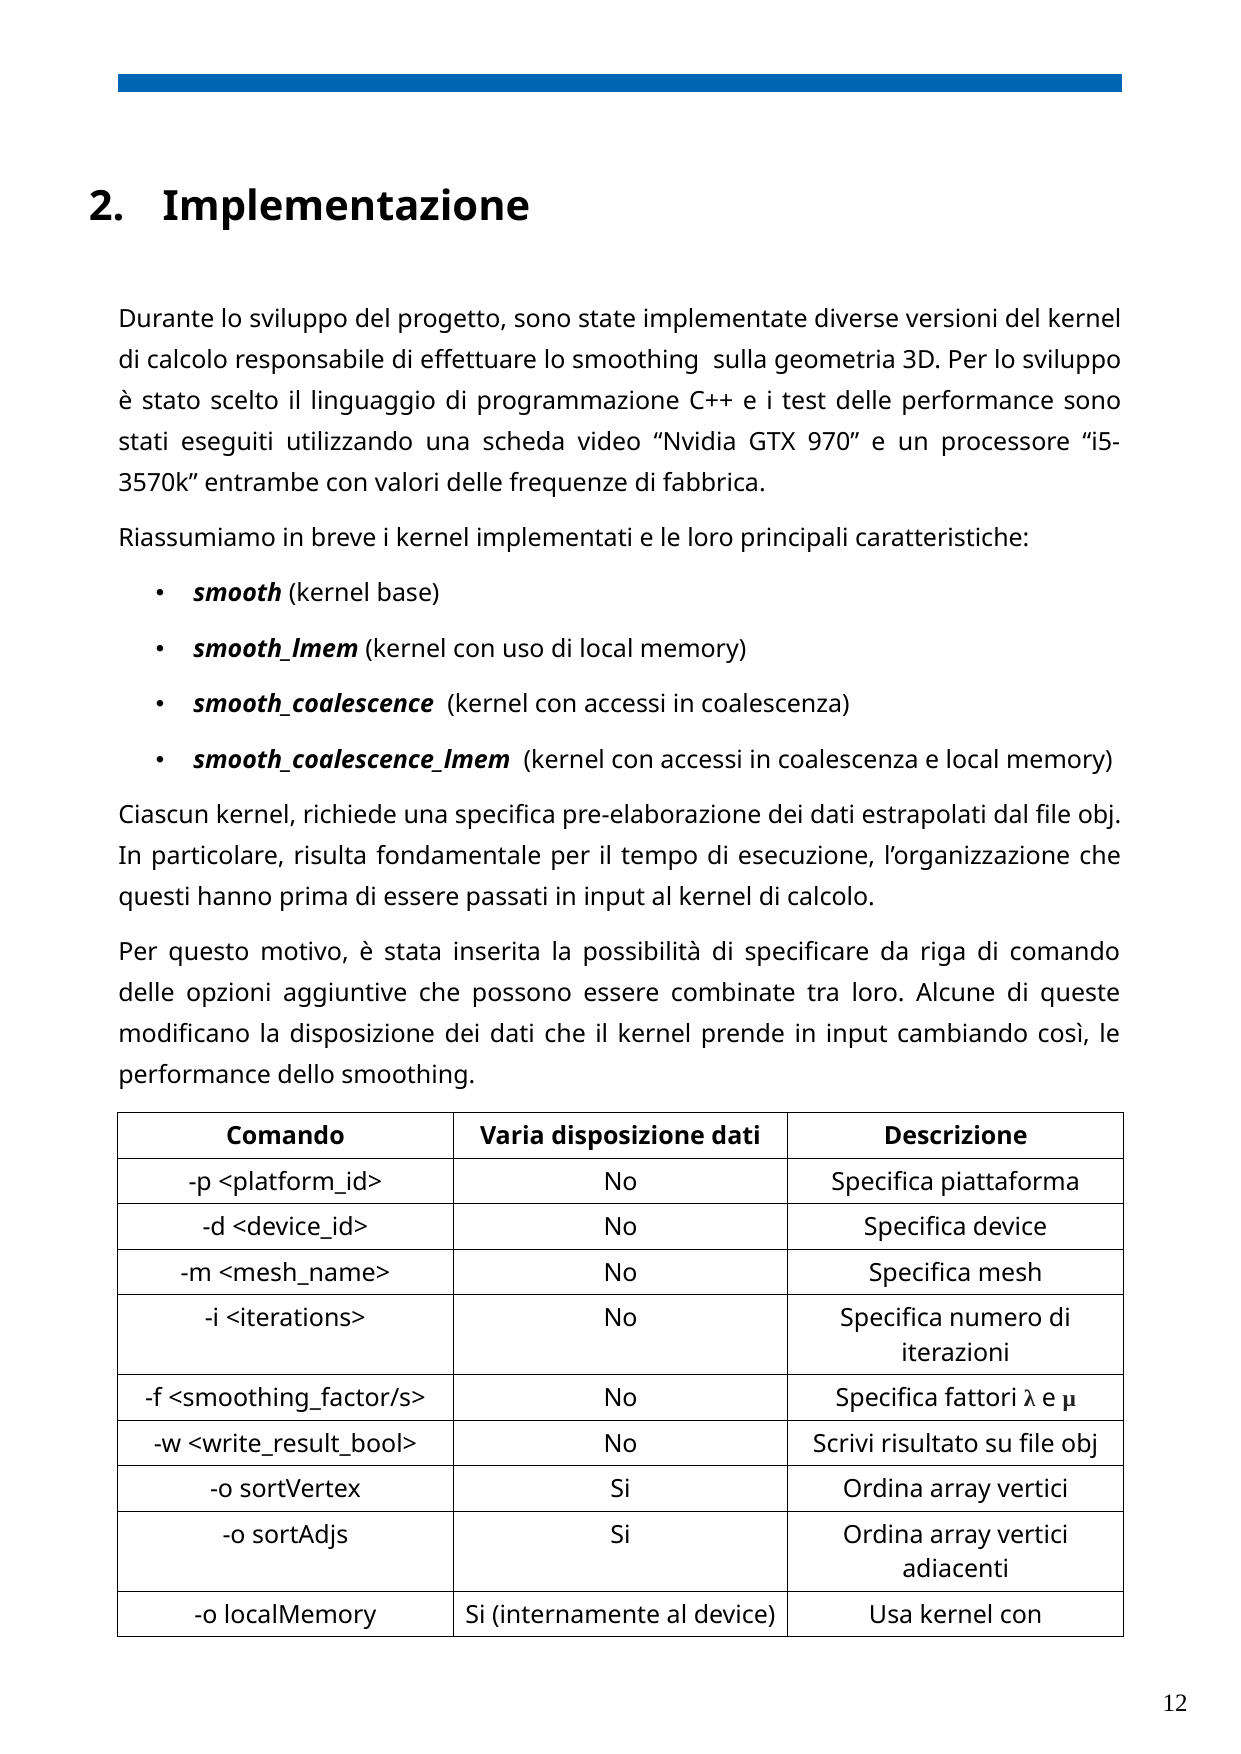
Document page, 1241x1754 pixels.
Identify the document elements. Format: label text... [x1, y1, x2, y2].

table_cell -p <platform_id> [118, 1159, 453, 1203]
table_cell -o localMemory [118, 1592, 453, 1636]
table_cell -i <iterations> [118, 1295, 453, 1374]
list smooth (kernel base) [156, 575, 1122, 609]
table_cell No [454, 1159, 787, 1203]
text Per questo motivo, è stata inserita la possibilità di specificare da riga di comando delle opzioni aggiuntive che possono essere combinate tra loro. Alcune di queste modificano la disposizione dei dati che il kernel prende in input cambiando così, le performance dello smoothing. [118, 934, 1122, 1090]
table_cell -m <mesh_name> [118, 1250, 453, 1294]
table_cell Specifica piattaforma [788, 1159, 1123, 1203]
table_cell Si (internamente al device) [454, 1592, 787, 1636]
table_cell Ordina array vertici adiacenti [788, 1512, 1123, 1591]
list smooth_lmem (kernel con uso di local memory) [156, 631, 1122, 664]
table_cell -w <write_result_bool> [118, 1421, 453, 1465]
text Riassumiamo in breve i kernel implementati e le loro principali caratteristiche: [118, 520, 1122, 554]
table_cell No [454, 1421, 787, 1465]
table_header Varia disposizione dati [454, 1113, 787, 1157]
table_cell -f <smoothing_factor/s> [118, 1375, 453, 1419]
table_cell -d <device_id> [118, 1204, 453, 1249]
table_header Descrizione [788, 1113, 1123, 1157]
table_cell No [454, 1295, 787, 1374]
subtitle Implementazione [89, 176, 1122, 233]
table_cell Usa kernel con [788, 1592, 1123, 1636]
table_cell No [454, 1375, 787, 1419]
list smooth_coalescence_lmem (kernel con accessi in coalescenza e local memory) [156, 741, 1122, 775]
table_cell Si [454, 1512, 787, 1591]
table_cell Specifica mesh [788, 1250, 1123, 1294]
table_cell Scrivi risultato su file obj [788, 1421, 1123, 1465]
text Ciascun kernel, richiede una specifica pre-elaborazione dei dati estrapolati dal file obj. In particolare, risulta fondamentale per il tempo di esecuzione, l’organizzazione che questi hanno prima di essere passati in input al kernel di calcolo. [118, 797, 1122, 912]
table_cell No [454, 1250, 787, 1294]
table_cell -o sortAdjs [118, 1512, 453, 1591]
table_header Comando [118, 1113, 453, 1157]
list smooth_coalescence (kernel con accessi in coalescenza) [156, 686, 1122, 720]
table_cell No [454, 1204, 787, 1249]
table_cell Specifica numero di iterazioni [788, 1295, 1123, 1374]
table_cell Specifica device [788, 1204, 1123, 1249]
table_cell -o sortVertex [118, 1466, 453, 1511]
table_cell Si [454, 1466, 787, 1511]
text Durante lo sviluppo del progetto, sono state implementate diverse versioni del kernel di calcolo responsabile di effettuare lo smoothing sulla geometria 3D. Per lo sviluppo è stato scelto il linguaggio di programmazione C++ e i test delle performance sono stati eseguiti utilizzando una scheda video “Nvidia GTX 970” e un processore “i5-3570k” entrambe con valori delle frequenze di fabbrica. [118, 301, 1122, 498]
table_cell Ordina array vertici [788, 1466, 1123, 1511]
table_cell Specifica fattori λ e μ [788, 1375, 1123, 1419]
